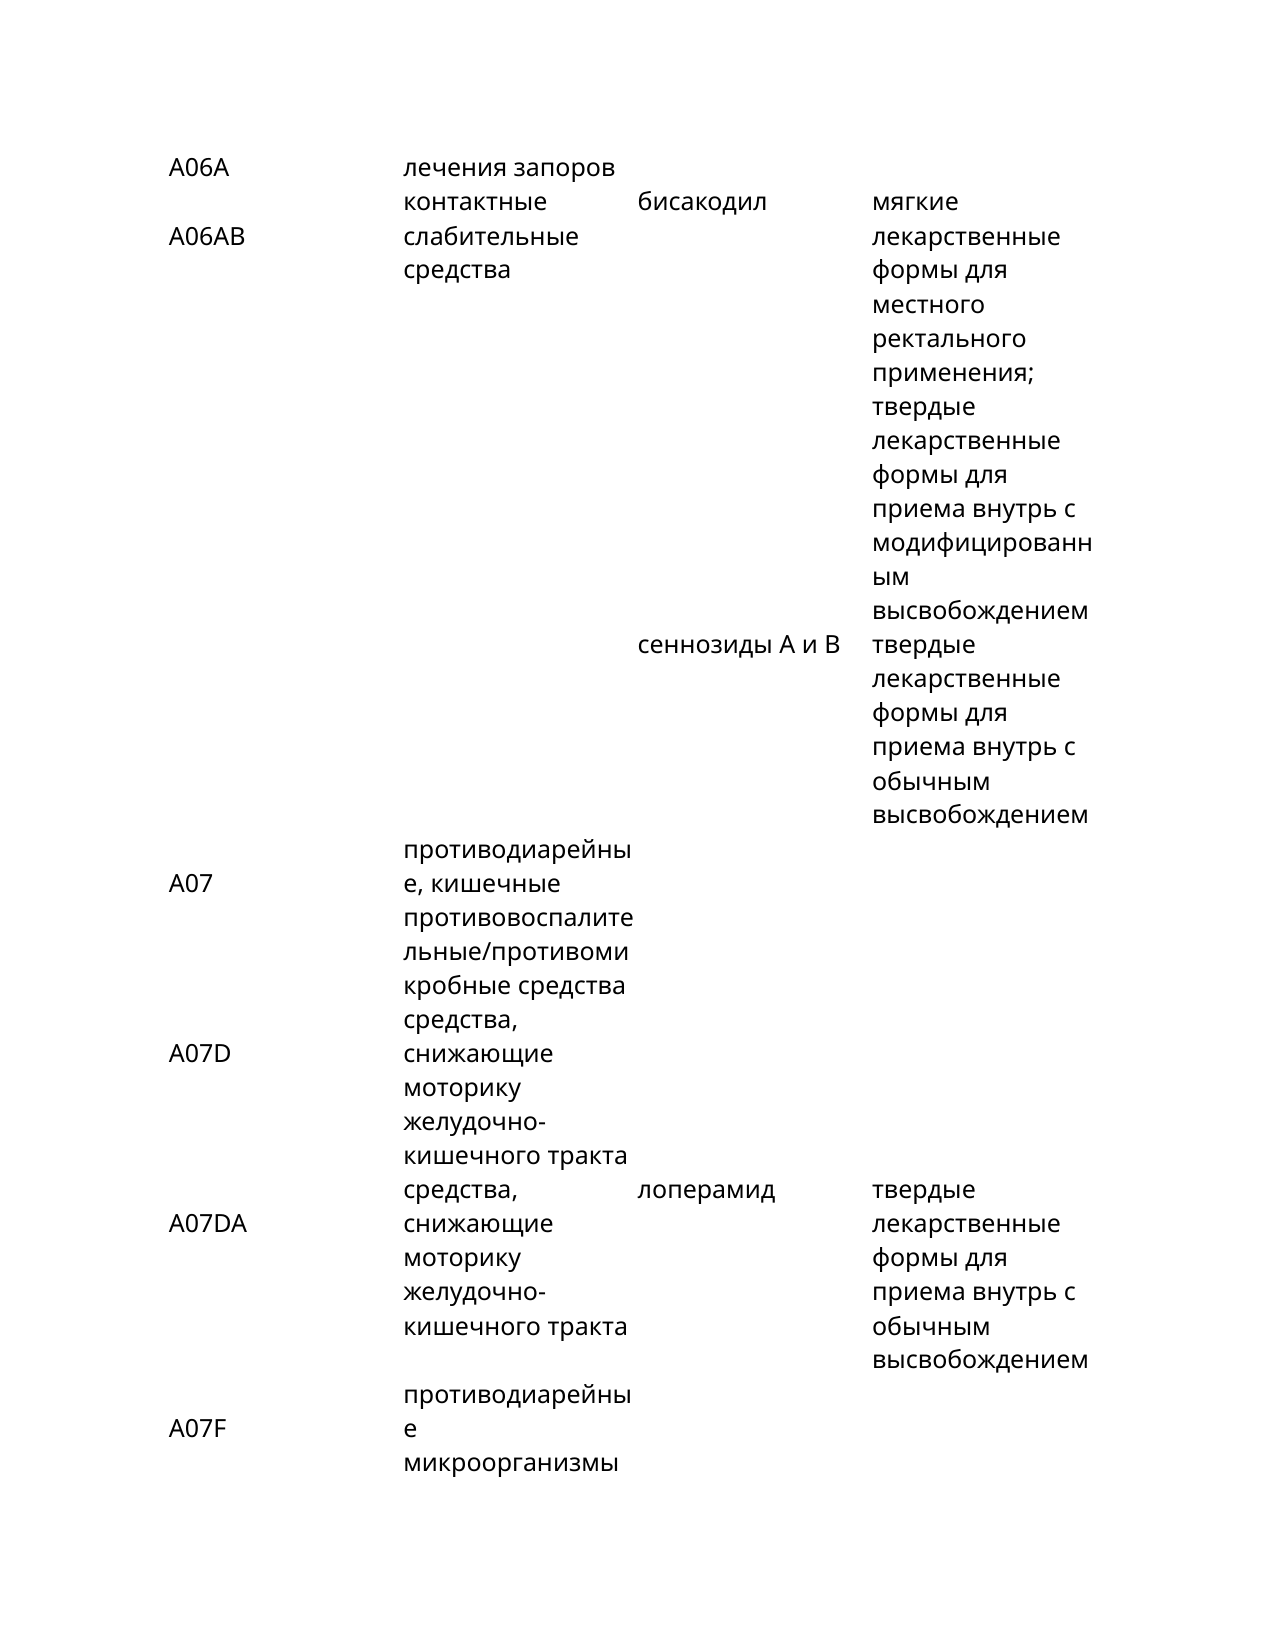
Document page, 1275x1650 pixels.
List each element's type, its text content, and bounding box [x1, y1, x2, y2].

table_cell [638, 831, 872, 1002]
table_cell [638, 150, 872, 184]
table_cell средства, снижающие моторику желудочно-кишечного тракта [403, 1002, 637, 1172]
table_cell [872, 1002, 1106, 1172]
table_cell лечения запоров [403, 150, 637, 184]
table_cell A07D [169, 1002, 403, 1172]
table_cell противодиарейные, кишечные противовоспалительные/противомикробные средства [403, 831, 637, 1002]
table_cell бисакодил [638, 184, 872, 627]
table_cell [872, 150, 1106, 184]
table_cell противодиарейные микроорганизмы [403, 1376, 637, 1478]
table_cell твердые лекарственные формы для приема внутрь с обычным высвобождением [872, 627, 1106, 831]
table_cell A07DA [169, 1172, 403, 1376]
table_cell твердые лекарственные формы для приема внутрь с обычным высвобождением [872, 1172, 1106, 1376]
table_cell контактные слабительные средства [403, 184, 637, 627]
table_cell [638, 1002, 872, 1172]
table_cell [638, 1376, 872, 1478]
table_cell A06AB [169, 184, 403, 627]
table_cell сеннозиды A и B [638, 627, 872, 831]
table_cell мягкие лекарственные формы для местного ректального применения; твердые лекарственные формы для приема внутрь с модифицированным высвобождением [872, 184, 1106, 627]
table_cell лоперамид [638, 1172, 872, 1376]
table_cell A07 [169, 831, 403, 1002]
table_cell средства, снижающие моторику желудочно-кишечного тракта [403, 1172, 637, 1376]
table_cell A06A [169, 150, 403, 184]
table_cell A07F [169, 1376, 403, 1478]
table_cell [169, 627, 403, 831]
table_cell [872, 1376, 1106, 1478]
table_cell [403, 627, 637, 831]
table_cell [872, 831, 1106, 1002]
